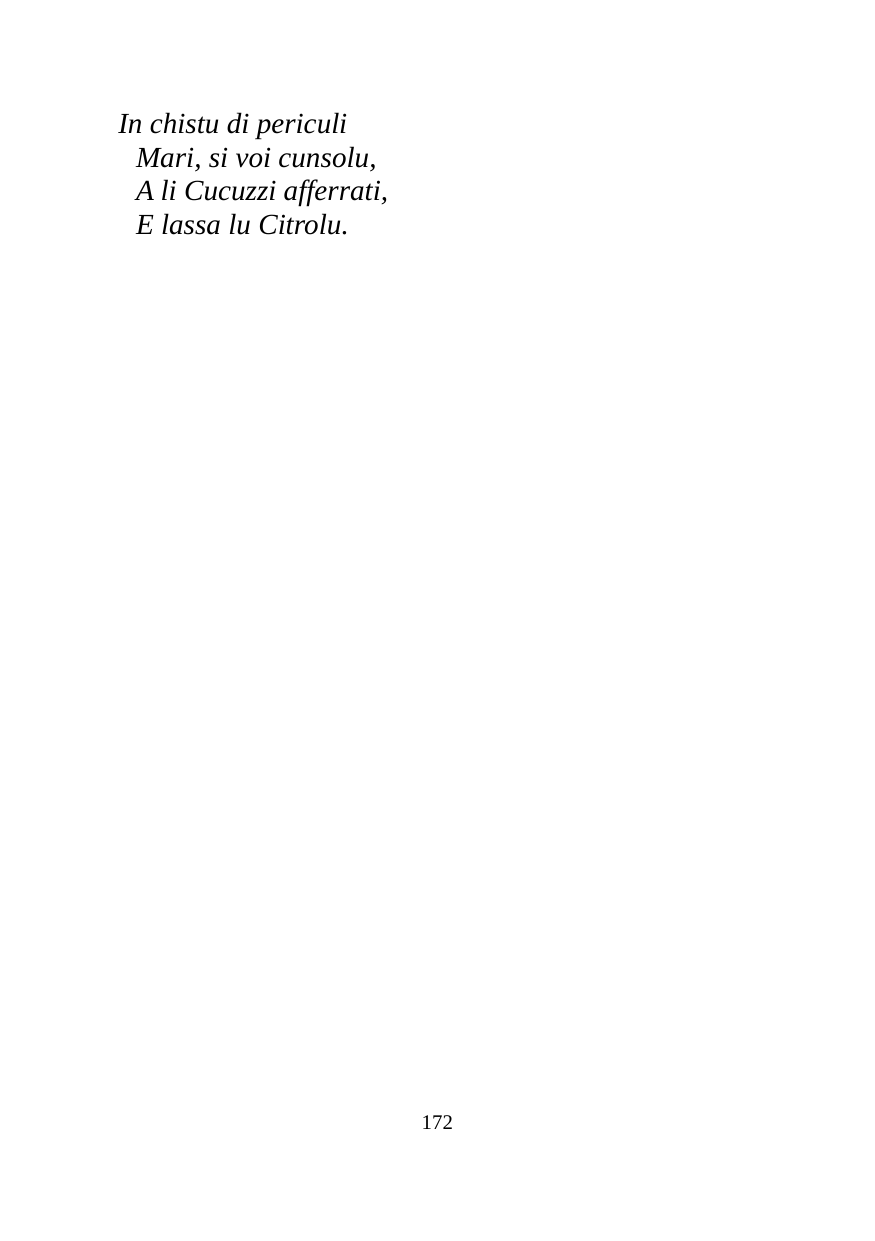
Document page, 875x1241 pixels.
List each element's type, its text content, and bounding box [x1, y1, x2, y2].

text In chistu di periculi Mari, si voi cunsolu, A li Cucuzzi afferrati, E lassa lu Citrolu. [118, 106, 768, 240]
